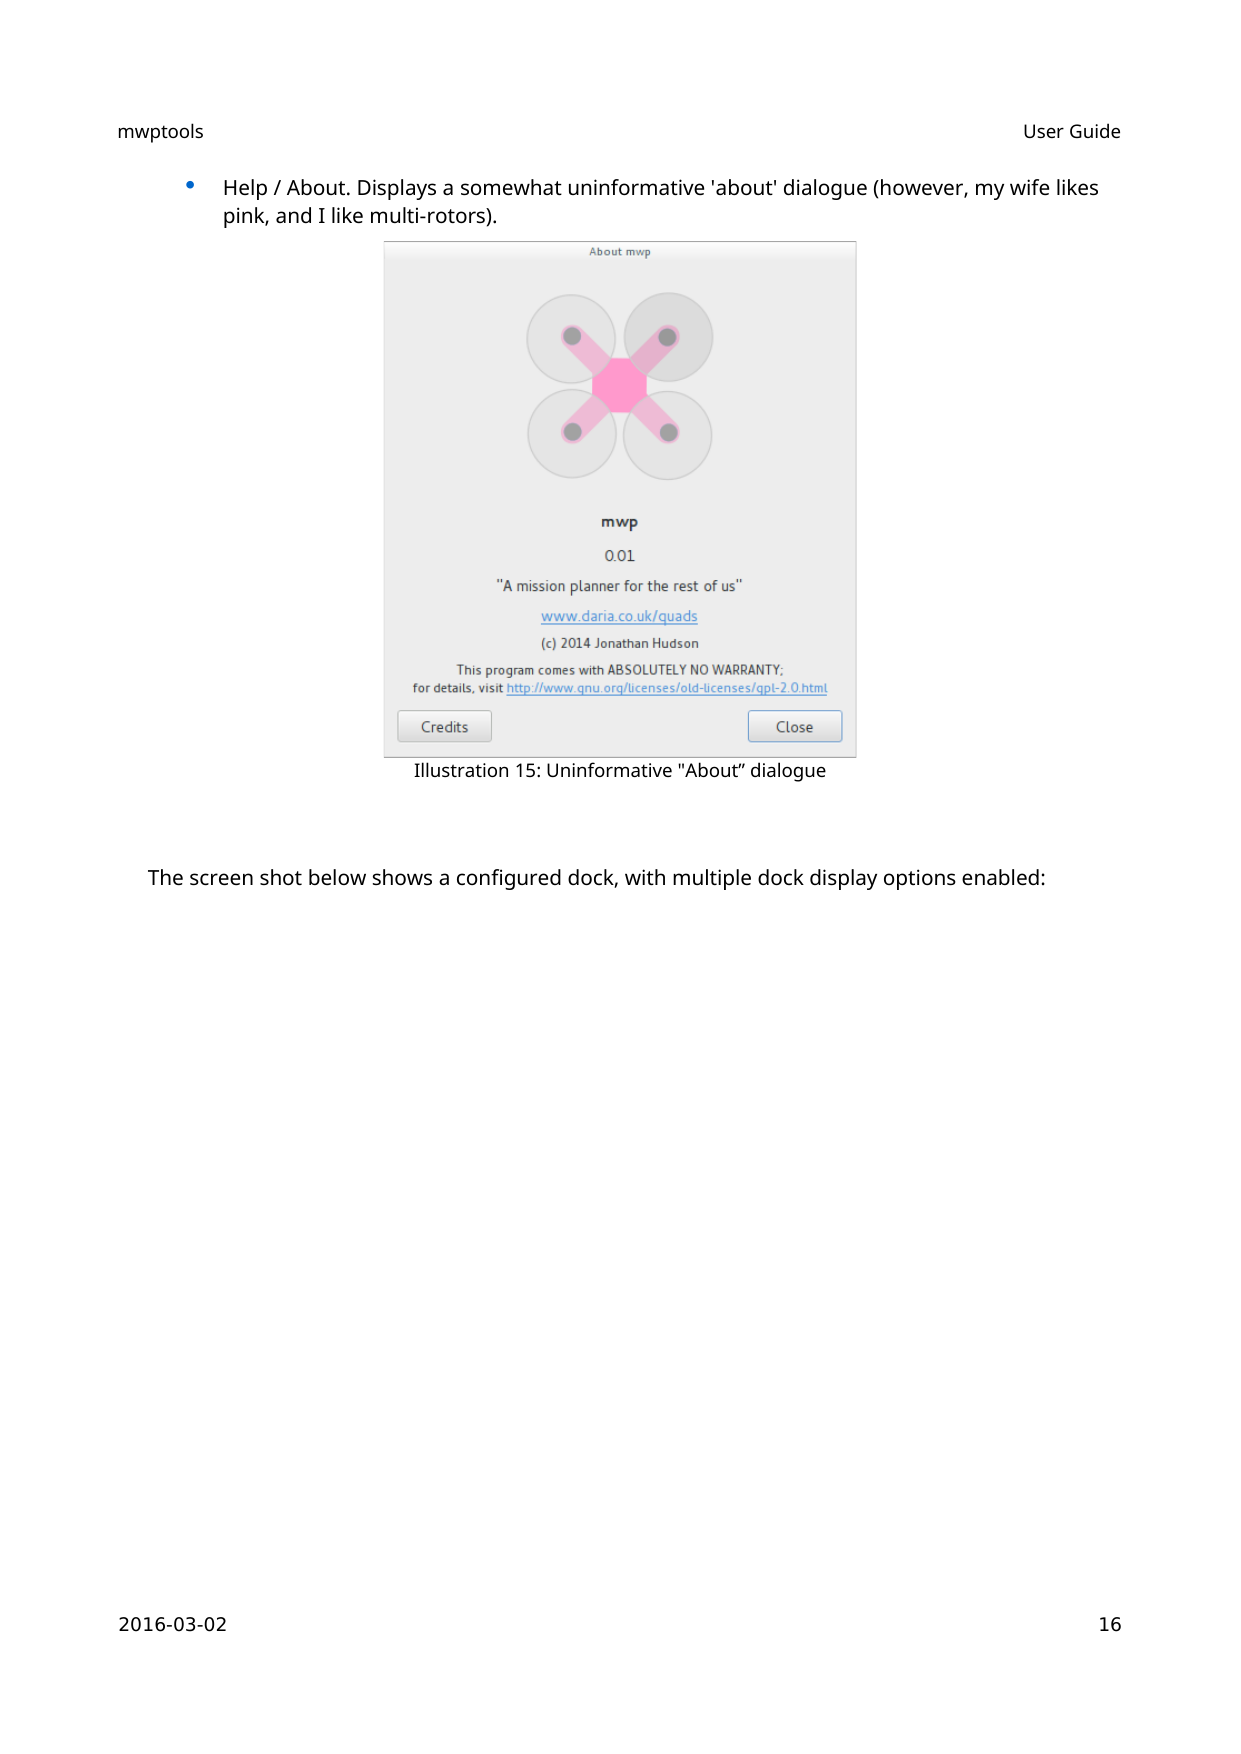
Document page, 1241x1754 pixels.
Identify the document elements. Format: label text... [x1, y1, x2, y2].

picture [383, 241, 857, 758]
text Illustration 15: Uninformative "About” dialogue [384, 758, 856, 783]
text The screen shot below shows a configured dock, with multiple dock display options enabled: [148, 863, 1122, 891]
list Help / About. Displays a somewhat uninformative 'about' dialogue (however, my wife likes pink, and I like multi-rotors). [185, 173, 1122, 230]
